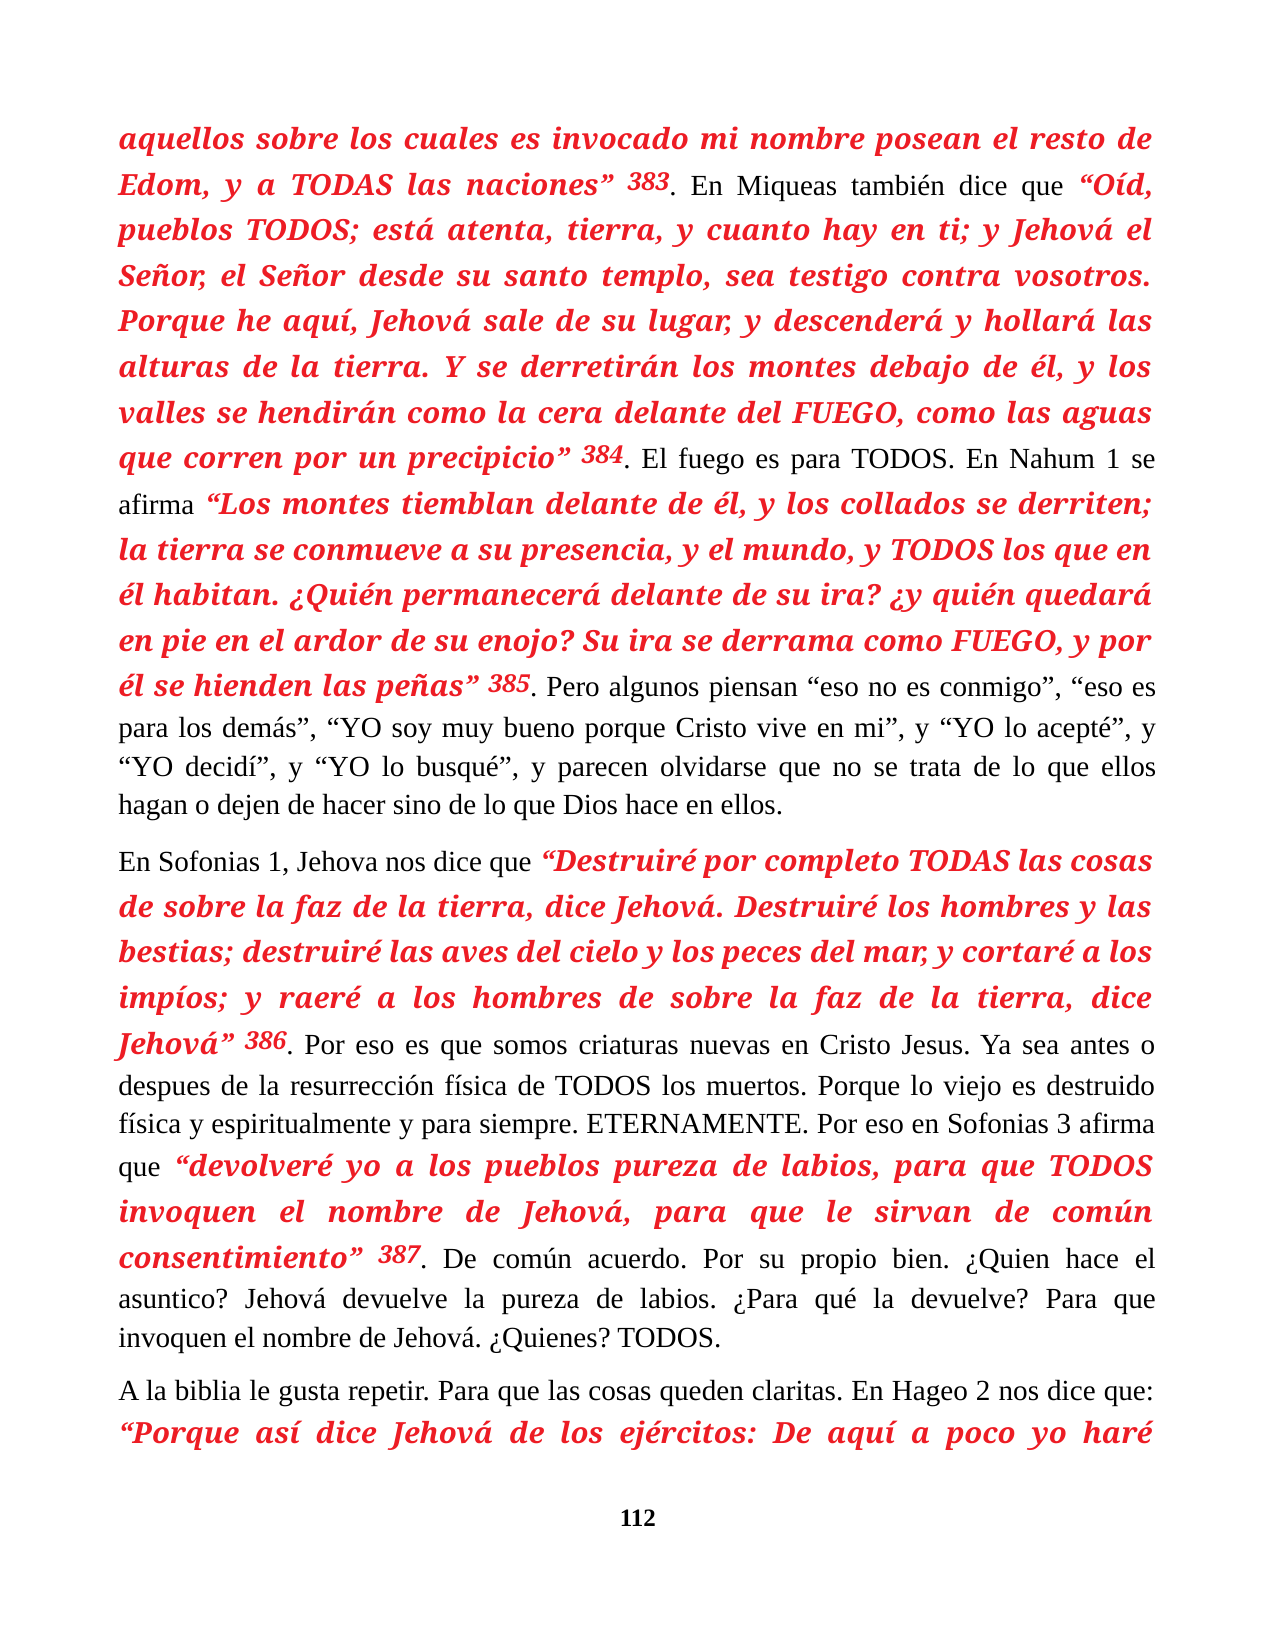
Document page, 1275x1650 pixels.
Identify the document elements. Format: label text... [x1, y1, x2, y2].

text A la biblia le gusta repetir. Para que las cosas queden claritas. En Hageo 2 nos dice que: “Porque así dice Jehová de los ejércitos: De aquí a poco yo haré [118, 1373, 1157, 1452]
text aquellos sobre los cuales es invocado mi nombre posean el resto de Edom, y a TODAS las naciones” . En Miqueas también dice que “Oíd, pueblos TODOS; está atenta, tierra, y cuanto hay en ti; y Jehová el Señor, el Señor desde su santo templo, sea testigo contra vosotros. Porque he aquí, Jehová sale de su lugar, y descenderá y hollará las alturas de la tierra. Y se derretirán los montes debajo de él, y los valles se hendirán como la cera delante del FUEGO, como las aguas que corren por un precipicio” . El fuego es para TODOS. En Nahum 1 se afirma “Los montes tiemblan delante de él, y los collados se derriten; la tierra se conmueve a su presencia, y el mundo, y TODOS los que en él habitan. ¿Quién permanecerá delante de su ira? ¿y quién quedará en pie en el ardor de su enojo? Su ira se derrama como FUEGO, y por él se hienden las peñas” . Pero algunos piensan “eso no es conmigo”, “eso es para los demás”, “YO soy muy bueno porque Cristo vive en mi”, y “YO lo acepté”, y “YO decidí”, y “YO lo busqué”, y parecen olvidarse que no se trata de lo que ellos hagan o dejen de hacer sino de lo que Dios hace en ellos. [118, 118, 1157, 821]
text En Sofonias 1, Jehova nos dice que “Destruiré por completo TODAS las cosas de sobre la faz de la tierra, dice Jehová. Destruiré los hombres y las bestias; destruiré las aves del cielo y los peces del mar, y cortaré a los impíos; y raeré a los hombres de sobre la faz de la tierra, dice Jehová” . Por eso es que somos criaturas nuevas en Cristo Jesus. Ya sea antes o despues de la resurrección física de TODOS los muertos. Porque lo viejo es destruido física y espiritualmente y para siempre. ETERNAMENTE. Por eso en Sofonias 3 afirma que “devolveré yo a los pueblos pureza de labios, para que TODOS invoquen el nombre de Jehová, para que le sirvan de común consentimiento” . De común acuerdo. Por su propio bien. ¿Quien hace el asuntico? Jehová devuelve la pureza de labios. ¿Para qué la devuelve? Para que invoquen el nombre de Jehová. ¿Quienes? TODOS. [118, 841, 1157, 1354]
